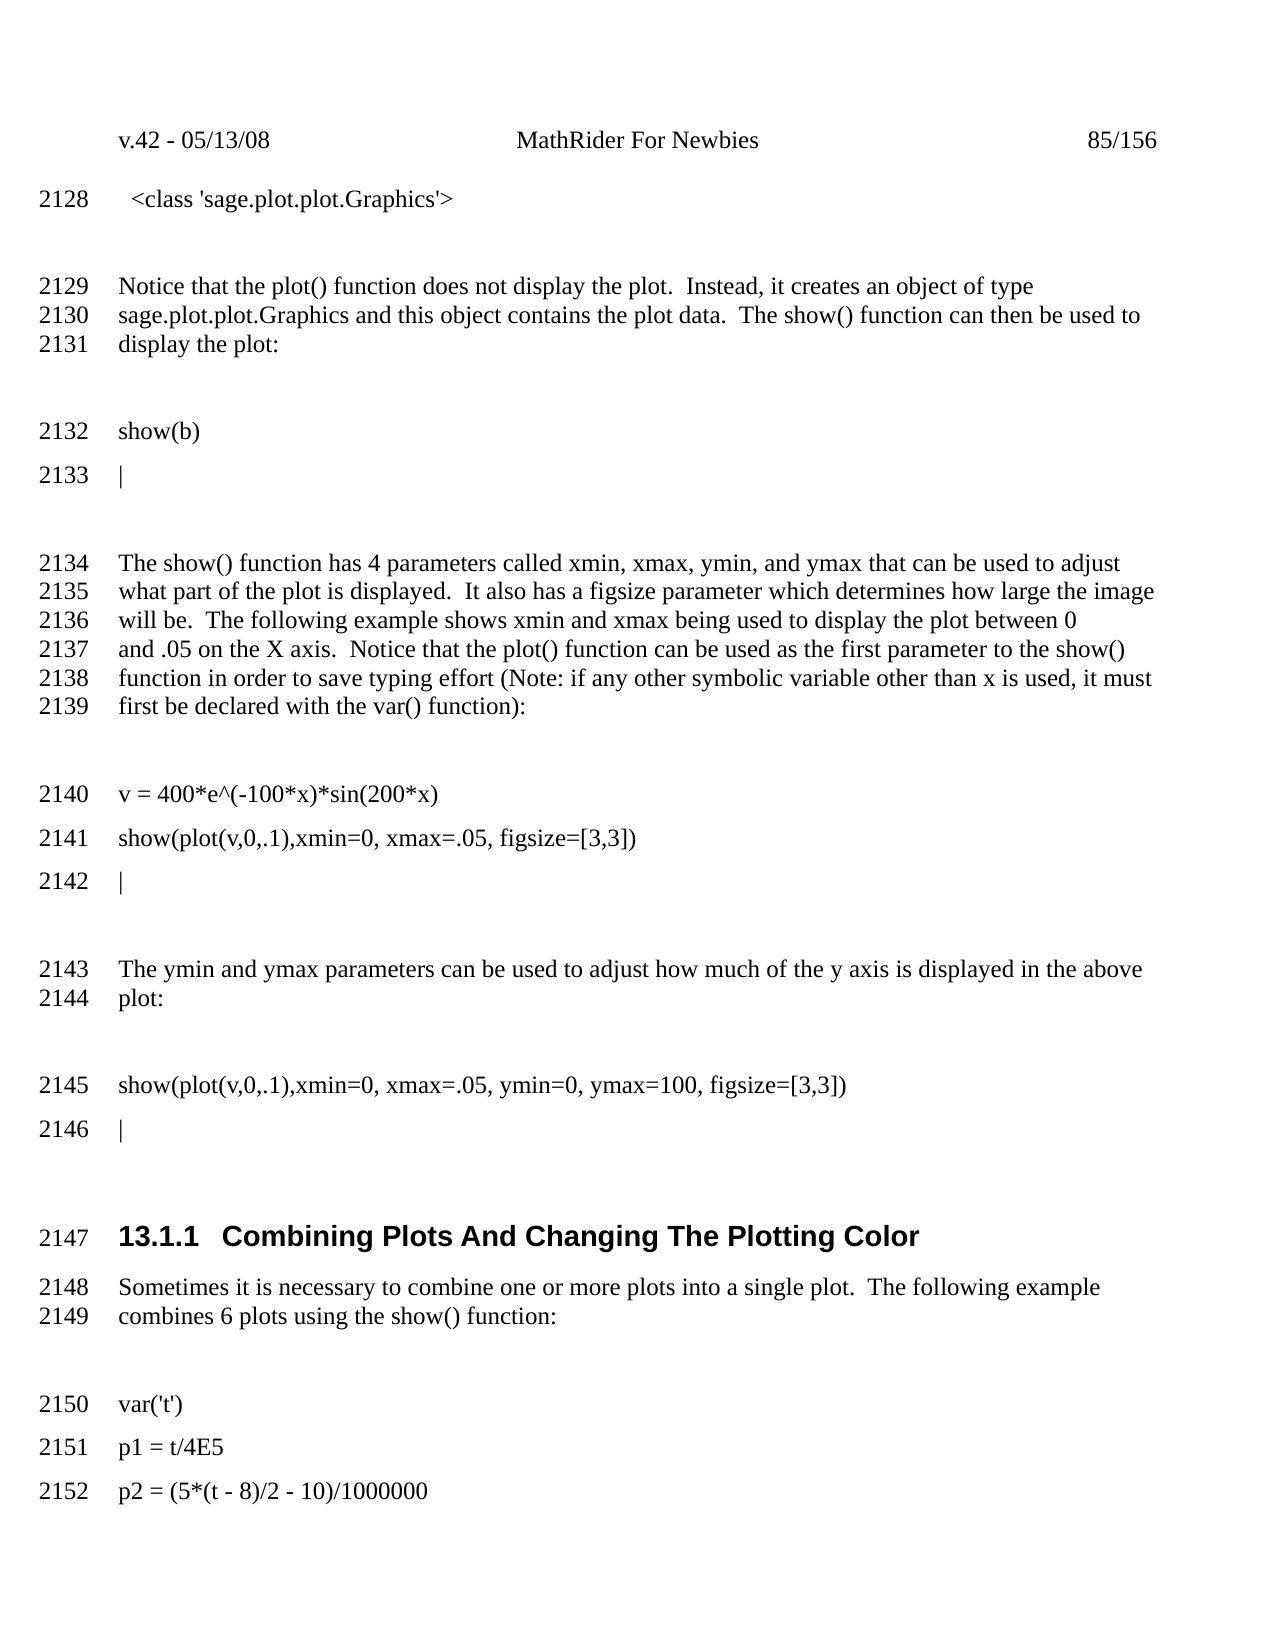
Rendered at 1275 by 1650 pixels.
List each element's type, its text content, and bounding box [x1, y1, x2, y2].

text Notice that the plot() function does not display the plot. Instead, it creates an object of type sage.plot.plot.Graphics and this object contains the plot data. The show() function can then be used to display the plot: [118, 271, 1157, 358]
text The ymin and ymax parameters can be used to adjust how much of the y axis is displayed in the above plot: [118, 954, 1157, 1011]
text | [118, 1114, 1157, 1143]
text Sometimes it is necessary to combine one or more plots into a single plot. The following example combines 6 plots using the show() function: [118, 1272, 1157, 1330]
text The show() function has 4 parameters called xmin, xmax, ymin, and ymax that can be used to adjust what part of the plot is displayed. It also has a figsize parameter which determines how large the image will be. The following example shows xmin and xmax being used to display the plot between 0 and .05 on the X axis. Notice that the plot() function can be used as the first parameter to the show() function in order to save typing effort (Note: if any other symbolic variable other than x is used, it must first be declared with the var() function): [118, 548, 1157, 720]
text show(plot(v,0,.1),xmin=0, xmax=.05, figsize=[3,3]) [118, 823, 1157, 851]
text <class 'sage.plot.plot.Graphics'> [118, 184, 1157, 213]
text | [118, 460, 1157, 489]
text v = 400*e^(-100*x)*sin(200*x) [118, 779, 1157, 808]
text show(b) [118, 416, 1157, 445]
text | [118, 866, 1157, 895]
subtitle Combining Plots And Changing The Plotting Color [118, 1219, 1157, 1252]
text var('t') [118, 1389, 1157, 1417]
text p1 = t/4E5 [118, 1432, 1157, 1461]
text p2 = (5*(t - 8)/2 - 10)/1000000 [118, 1476, 1157, 1505]
text show(plot(v,0,.1),xmin=0, xmax=.05, ymin=0, ymax=100, figsize=[3,3]) [118, 1070, 1157, 1099]
